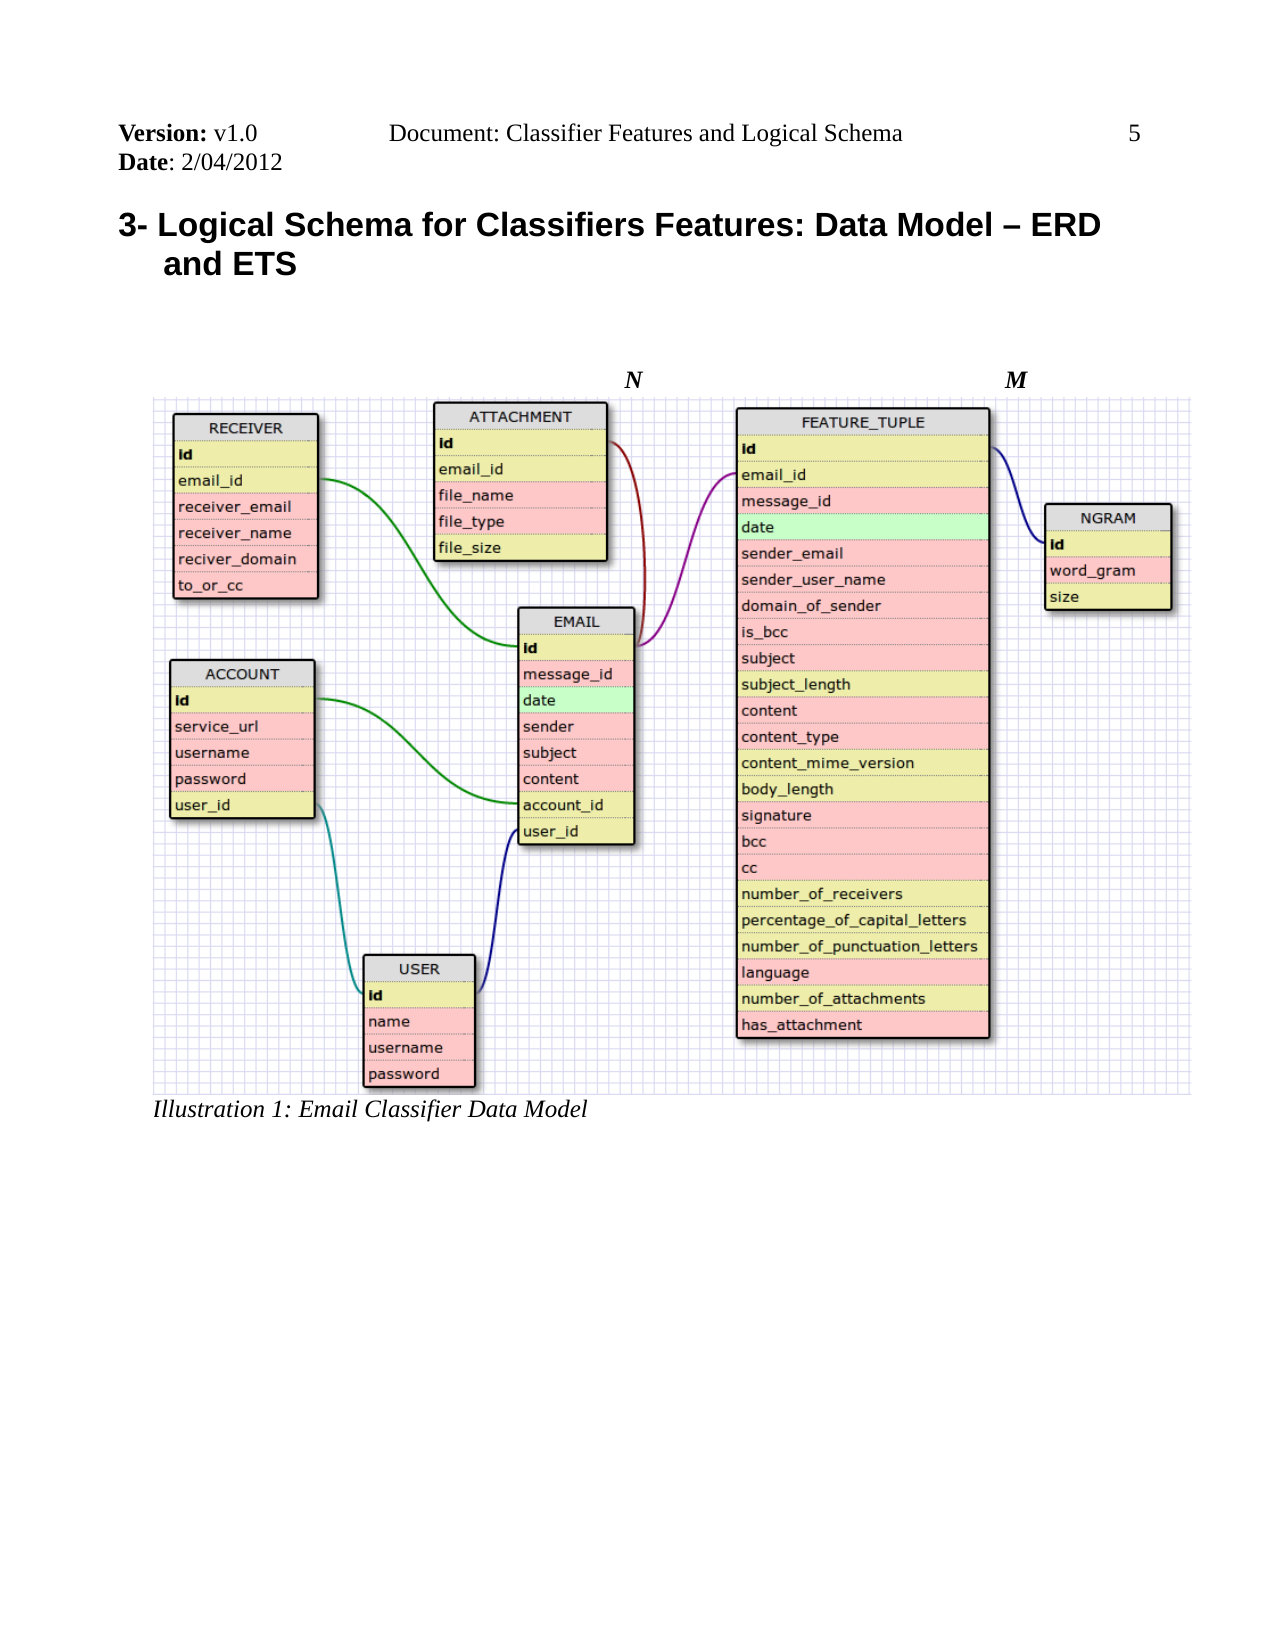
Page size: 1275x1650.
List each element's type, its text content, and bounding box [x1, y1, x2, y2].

text N N [118, 741, 152, 770]
subtitle 3- Logical Schema for Classifiers Features: Data Model – ERD and ETS [118, 205, 1157, 282]
text 1 1 [118, 902, 152, 931]
text N N [118, 419, 152, 447]
text 1 [118, 634, 152, 662]
text Illustration 1: Email Classifier Data Model [155, 1095, 1193, 1123]
text N M [118, 365, 1193, 398]
text 1 1 [118, 580, 152, 609]
picture [152, 397, 1192, 1095]
text N [118, 472, 152, 501]
